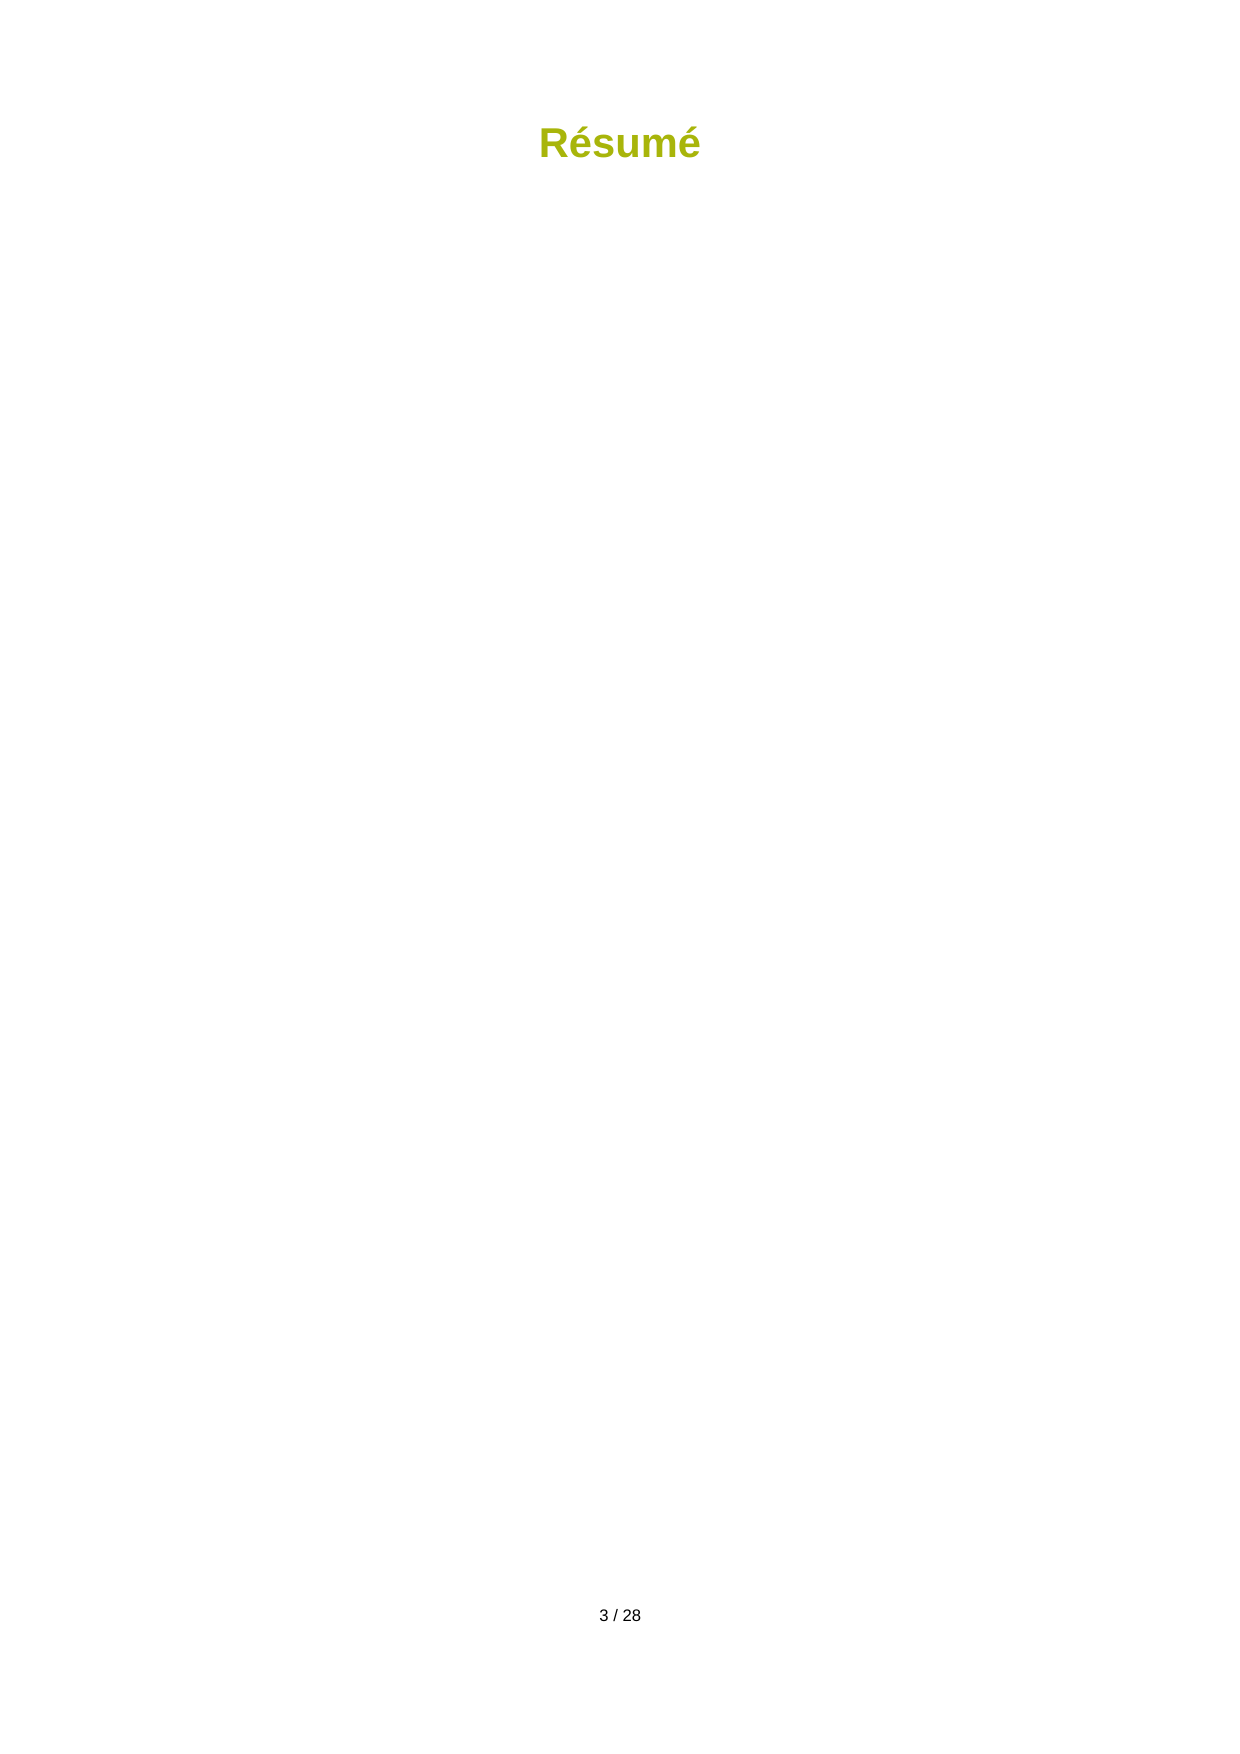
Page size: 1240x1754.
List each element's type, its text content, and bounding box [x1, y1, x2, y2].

subtitle Résumé [118, 118, 1121, 166]
